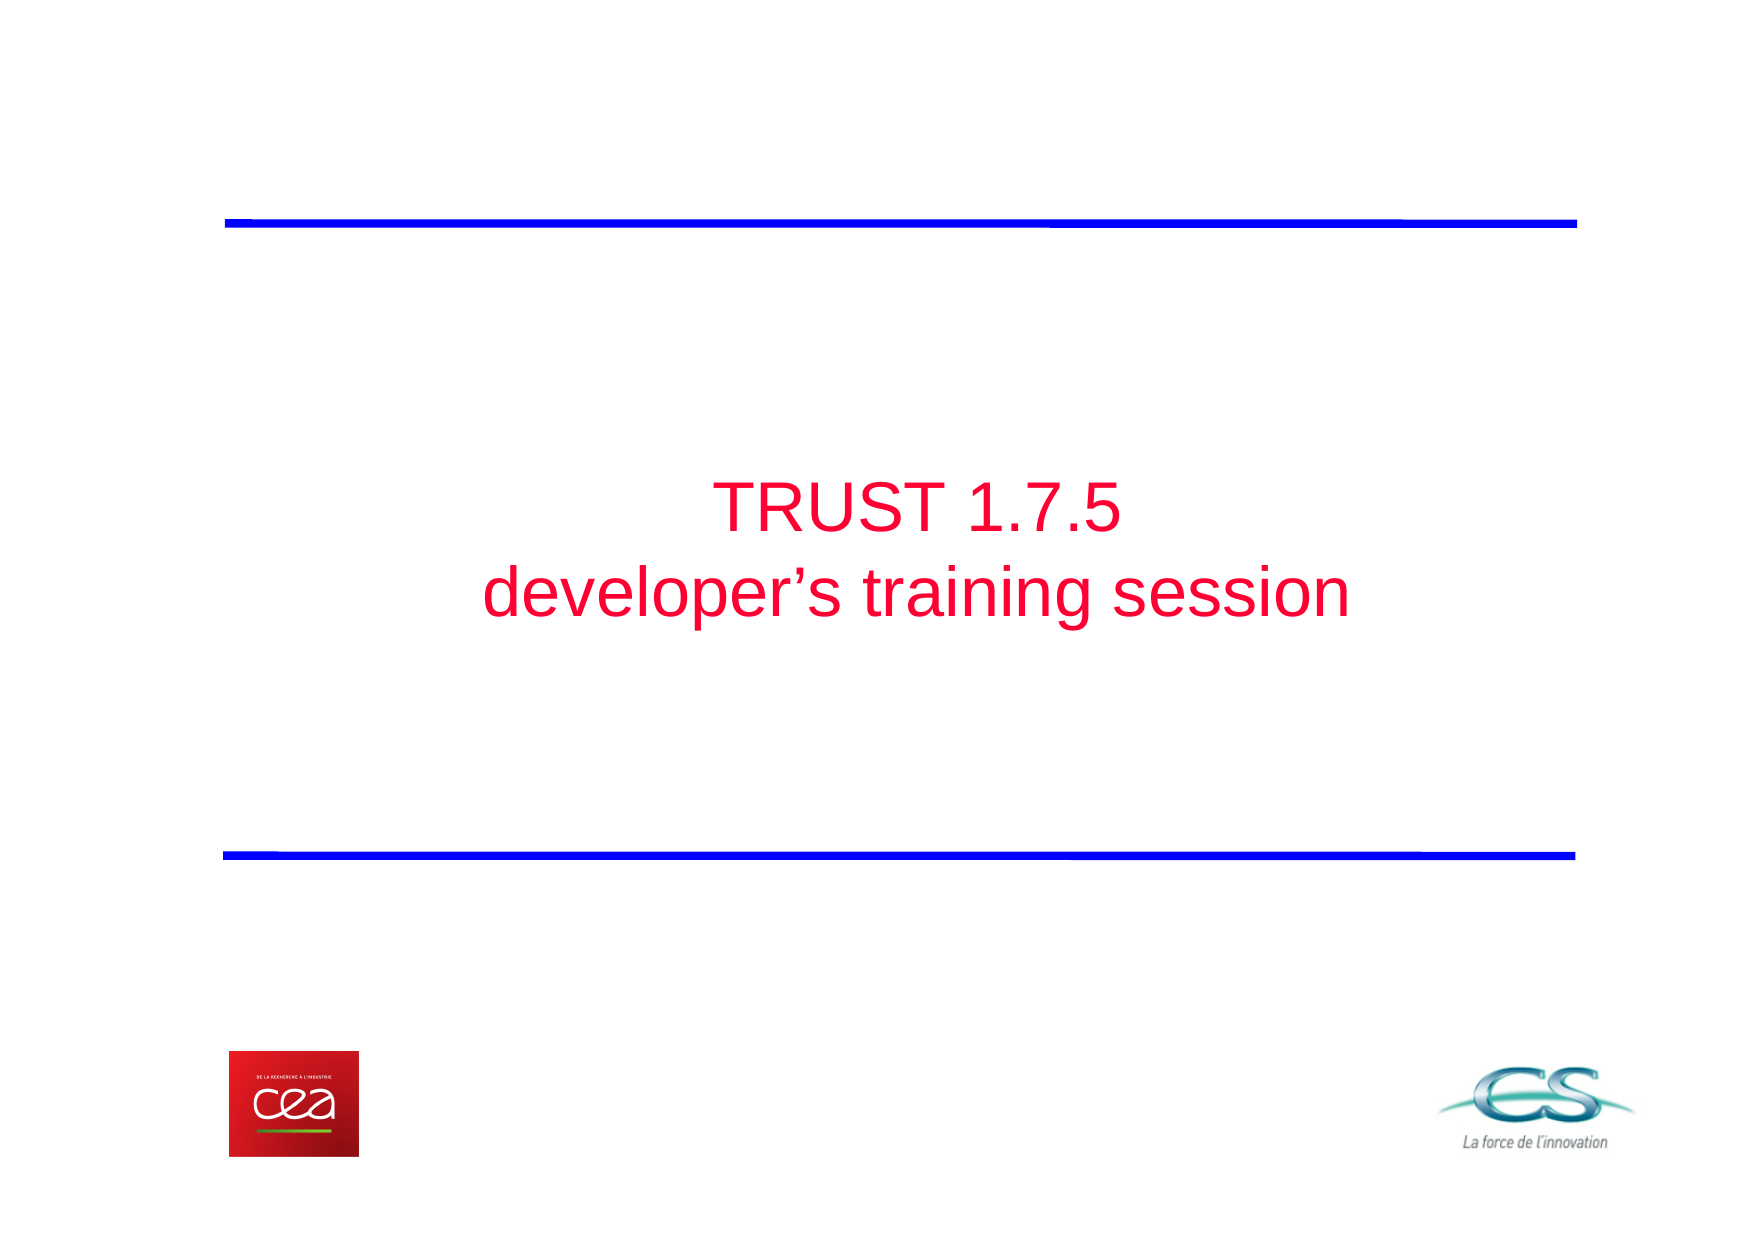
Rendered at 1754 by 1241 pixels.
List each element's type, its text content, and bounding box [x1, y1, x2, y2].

picture [229, 1051, 359, 1157]
picture [1433, 1058, 1643, 1158]
title TRUST 1.7.5 developer’s training session [344, 453, 1492, 638]
